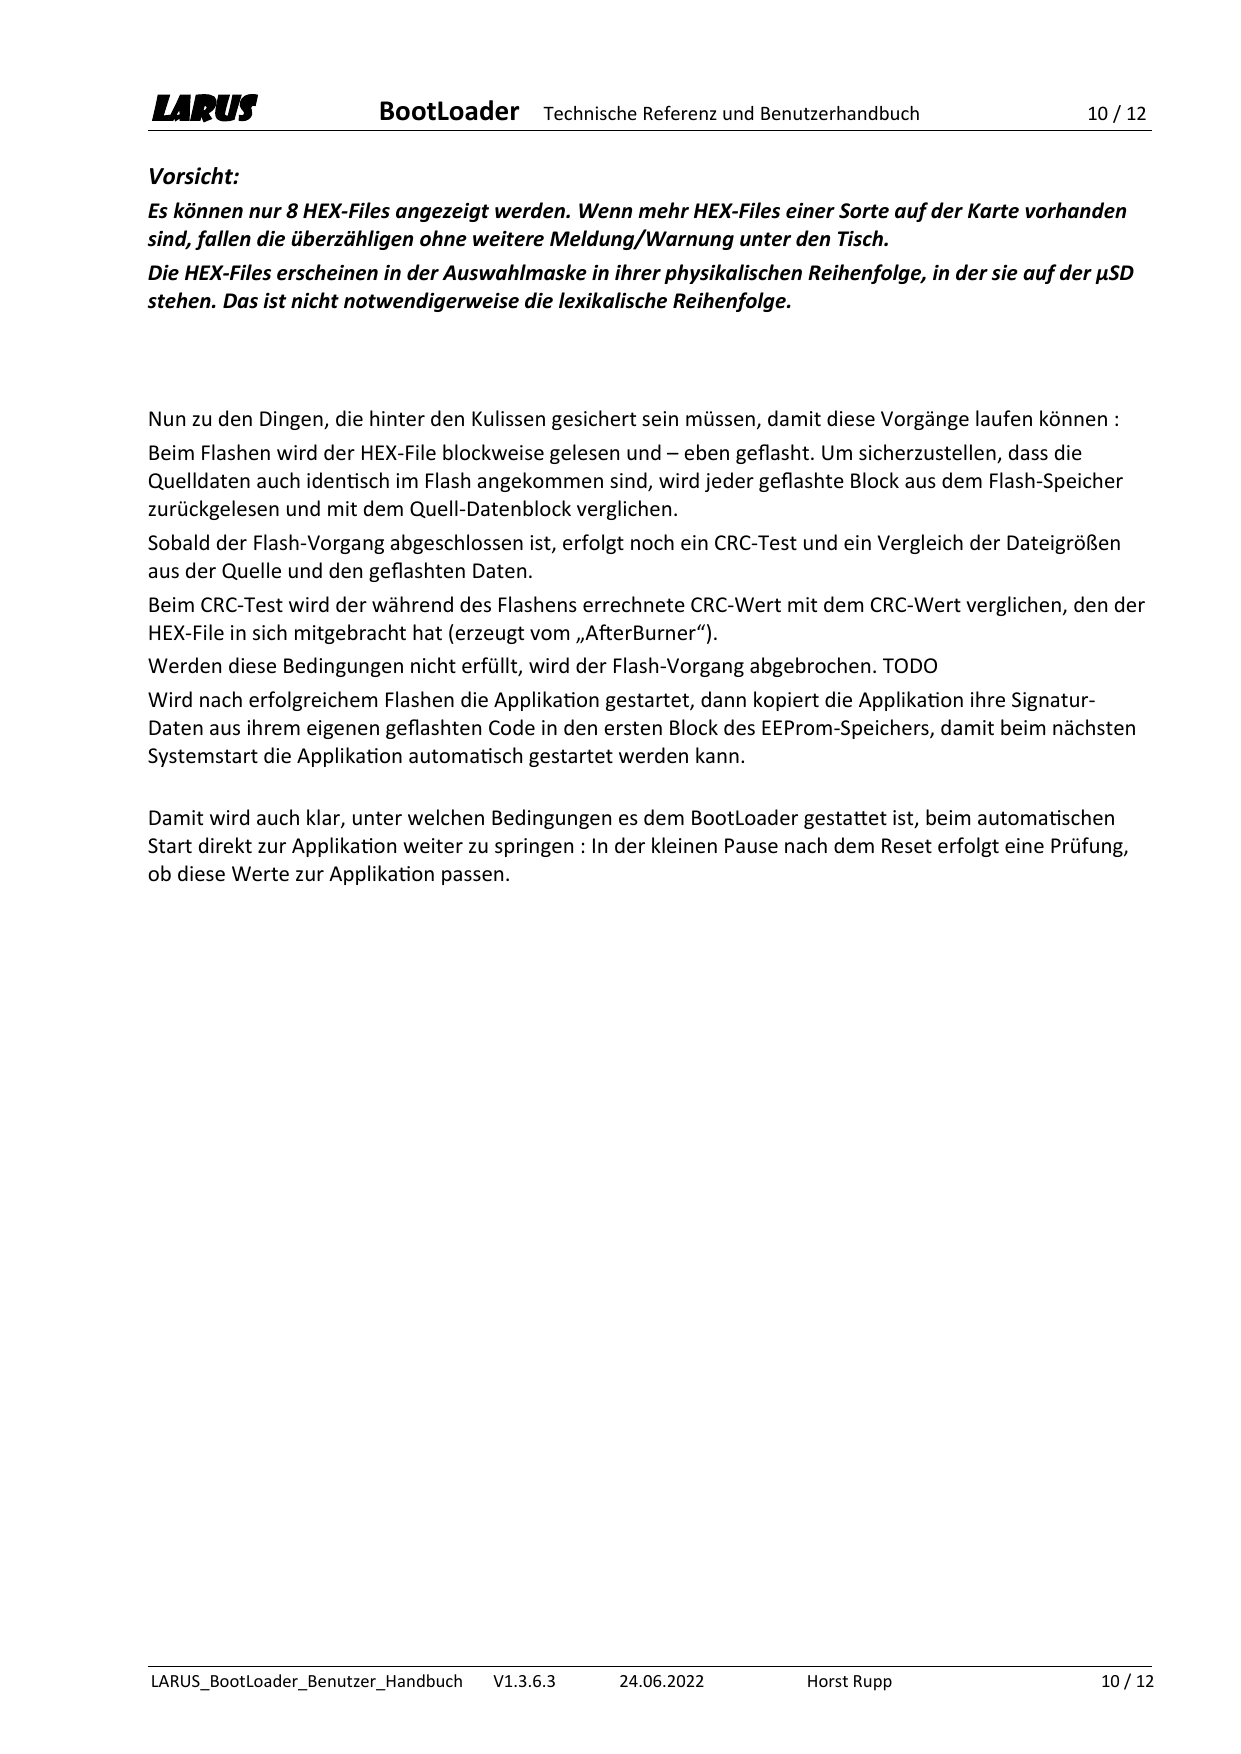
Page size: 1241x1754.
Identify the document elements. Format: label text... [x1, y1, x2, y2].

text Sobald der Flash-Vorgang abgeschlossen ist, erfolgt noch ein CRC-Test und ein Vergleich der Dateigrößen aus der Quelle und den geflashten Daten. [148, 528, 1152, 584]
text Die HEX-Files erscheinen in der Auswahlmaske in ihrer physikalischen Reihenfolge, in der sie auf der µSD stehen. Das ist nicht notwendigerweise die lexikalische Reihenfolge. [148, 258, 1152, 398]
text Damit wird auch klar, unter welchen Bedingungen es dem BootLoader gestattet ist, beim automatischen Start direkt zur Applikation weiter zu springen : In der kleinen Pause nach dem Reset erfolgt eine Prüfung, ob diese Werte zur Applikation passen. [148, 803, 1152, 887]
text Wird nach erfolgreichem Flashen die Applikation gestartet, dann kopiert die Applikation ihre Signatur-Daten aus ihrem eigenen geflashten Code in den ersten Block des EEProm-Speichers, damit beim nächsten Systemstart die Applikation automatisch gestartet werden kann. [148, 685, 1152, 797]
text Es können nur 8 HEX-Files angezeigt werden. Wenn mehr HEX-Files einer Sorte auf der Karte vorhanden sind, fallen die überzähligen ohne weitere Meldung/Warnung unter den Tisch. [148, 196, 1152, 252]
text Vorsicht: [148, 160, 1152, 190]
text Beim CRC-Test wird der während des Flashens errechnete CRC-Wert mit dem CRC-Wert verglichen, den der HEX-File in sich mitgebracht hat (erzeugt vom „AfterBurner“). [148, 590, 1152, 646]
text Werden diese Bedingungen nicht erfüllt, wird der Flash-Vorgang abgebrochen. TODO [148, 652, 1152, 679]
text Nun zu den Dingen, die hinter den Kulissen gesichert sein müssen, damit diese Vorgänge laufen können : [148, 404, 1152, 432]
text Beim Flashen wird der HEX-File blockweise gelesen und – eben geflasht. Um sicherzustellen, dass die Quelldaten auch identisch im Flash angekommen sind, wird jeder geflashte Block aus dem Flash-Speicher zurückgelesen und mit dem Quell-Datenblock verglichen. [148, 438, 1152, 522]
